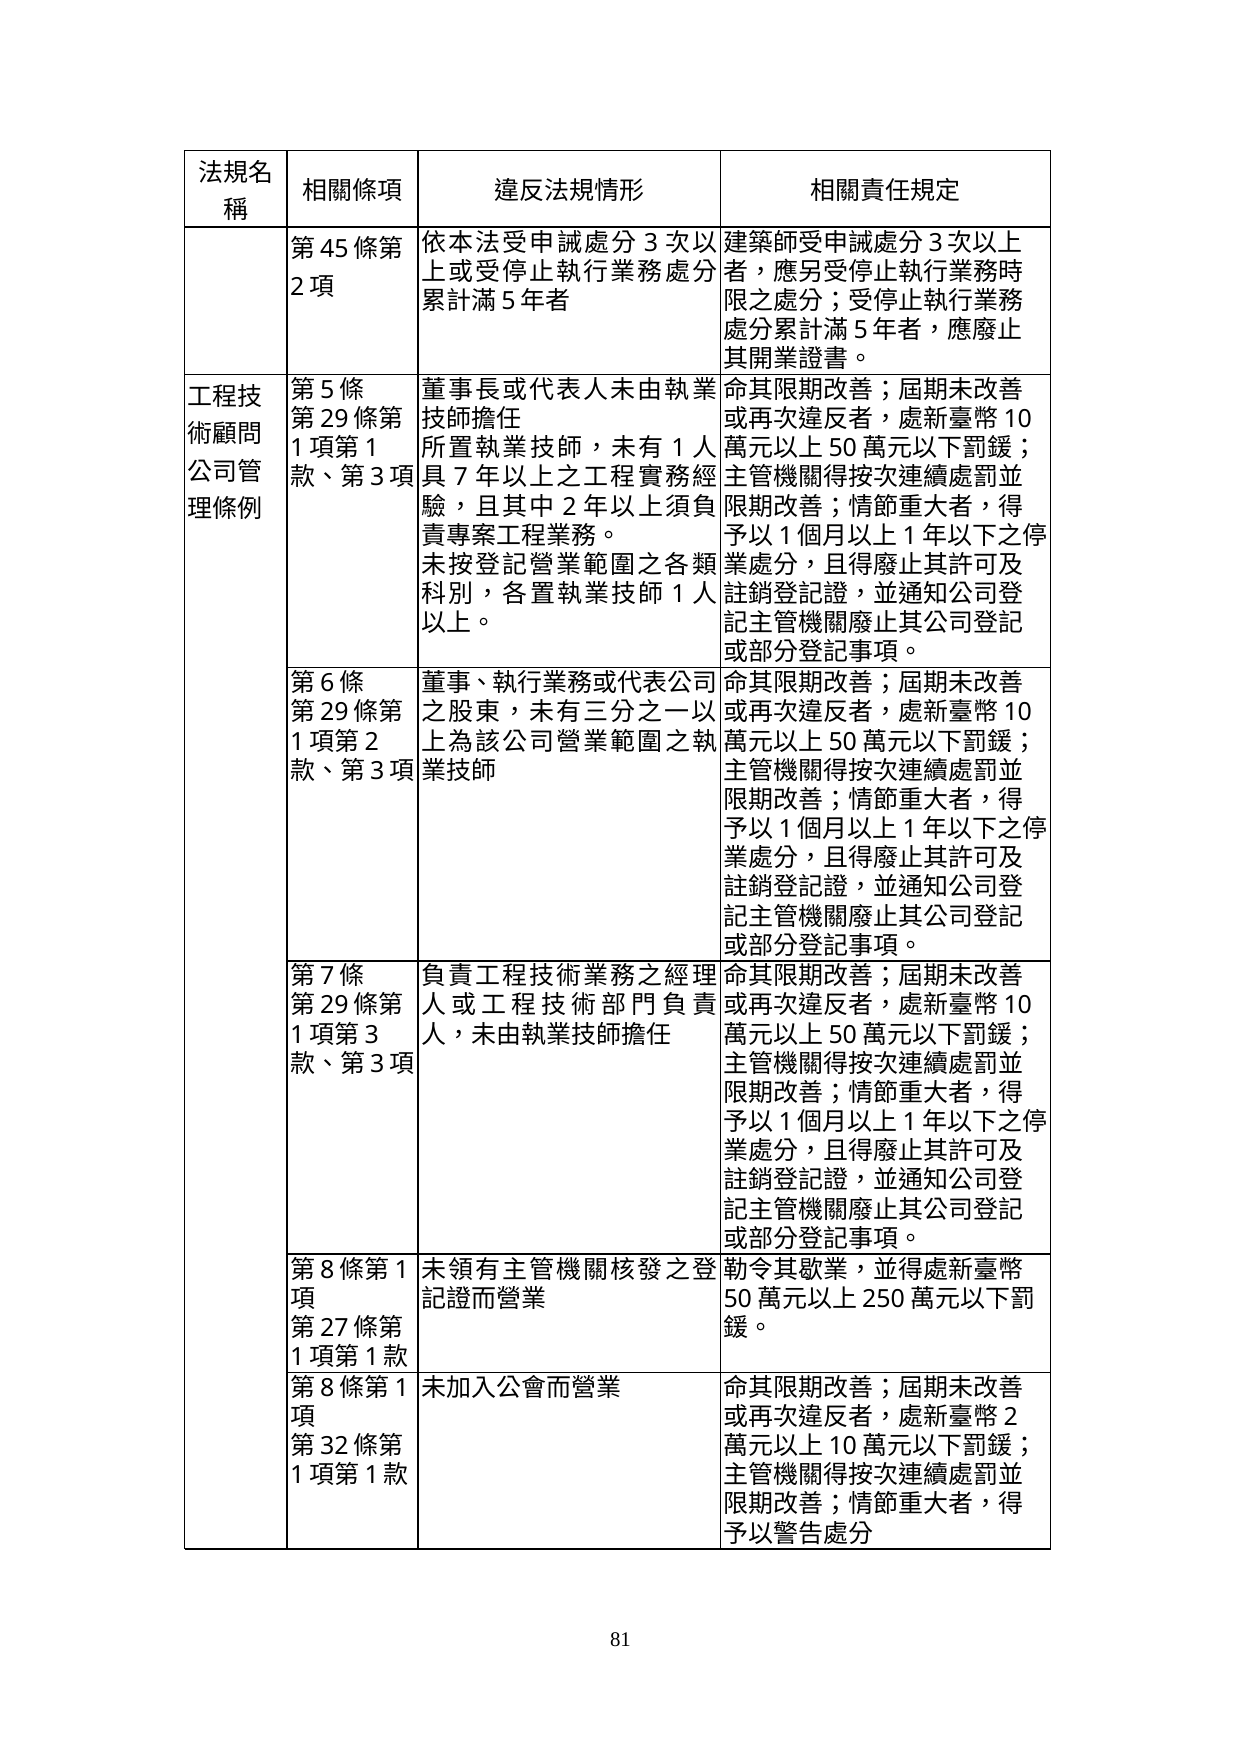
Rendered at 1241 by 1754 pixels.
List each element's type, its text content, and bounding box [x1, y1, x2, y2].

table_cell 依本法受申誡處分3次以上或受停止執行業務處分累計滿5年者 [419, 228, 720, 373]
table_header 相關條項 [288, 151, 417, 226]
table_header 法規名稱 [185, 151, 286, 226]
table_cell 未領有主管機關核發之登記證而營業 [419, 1255, 720, 1371]
table_header 相關責任規定 [721, 151, 1050, 226]
table_cell 負責工程技術業務之經理人或工程技術部門負責人，未由執業技師擔任 [419, 962, 720, 1253]
table_cell 董事、執行業務或代表公司之股東，未有三分之一以上為該公司營業範圍之執業技師 [419, 668, 720, 960]
table_cell 命其限期改善；屆期未改善或再次違反者，處新臺幣10萬元以上50萬元以下罰鍰；主管機關得按次連續處罰並限期改善；情節重大者，得予以1個月以上1年以下之停業處分，且得廢止其許可及註銷登記證，並通知公司登記主管機關廢止其公司登記或部分登記事項。 [721, 668, 1050, 960]
table_cell 董事長或代表人未由執業技師擔任 所置執業技師，未有1人具7年以上之工程實務經驗，且其中2年以上須負責專案工程業務。 未按登記營業範圍之各類科別，各置執業技師1人以上。 [419, 375, 720, 667]
table_cell 工程技術顧問公司管理條例 [185, 375, 286, 1548]
table_cell 第5條 第29條第1項第1款、第3項 [288, 375, 417, 667]
table_cell 命其限期改善；屆期未改善或再次違反者，處新臺幣10萬元以上50萬元以下罰鍰；主管機關得按次連續處罰並限期改善；情節重大者，得予以1個月以上1年以下之停業處分，且得廢止其許可及註銷登記證，並通知公司登記主管機關廢止其公司登記或部分登記事項。 [721, 375, 1050, 667]
table_cell 建築師受申誡處分3次以上者，應另受停止執行業務時限之處分；受停止執行業務處分累計滿5年者，應廢止其開業證書。 [721, 228, 1050, 373]
table_cell 未加入公會而營業 [419, 1373, 720, 1548]
table_cell 命其限期改善；屆期未改善或再次違反者，處新臺幣10萬元以上50萬元以下罰鍰；主管機關得按次連續處罰並限期改善；情節重大者，得予以1個月以上1年以下之停業處分，且得廢止其許可及註銷登記證，並通知公司登記主管機關廢止其公司登記或部分登記事項。 [721, 962, 1050, 1253]
table_cell 命其限期改善；屆期未改善或再次違反者，處新臺幣2萬元以上10萬元以下罰鍰；主管機關得按次連續處罰並限期改善；情節重大者，得予以警告處分 [721, 1373, 1050, 1548]
table_cell 第8條第1項 第27條第1項第1款 [288, 1255, 417, 1371]
table_cell 第6條 第29條第1項第2款、第3項 [288, 668, 417, 960]
table_cell 第8條第1項 第32條第1項第1款 [288, 1373, 417, 1548]
table_cell 第7條 第29條第1項第3款、第3項 [288, 962, 417, 1253]
table_header 違反法規情形 [419, 151, 720, 226]
table_cell 第45條第2項 [288, 228, 417, 373]
table_cell 勒令其歇業，並得處新臺幣50萬元以上250萬元以下罰鍰。 [721, 1255, 1050, 1371]
